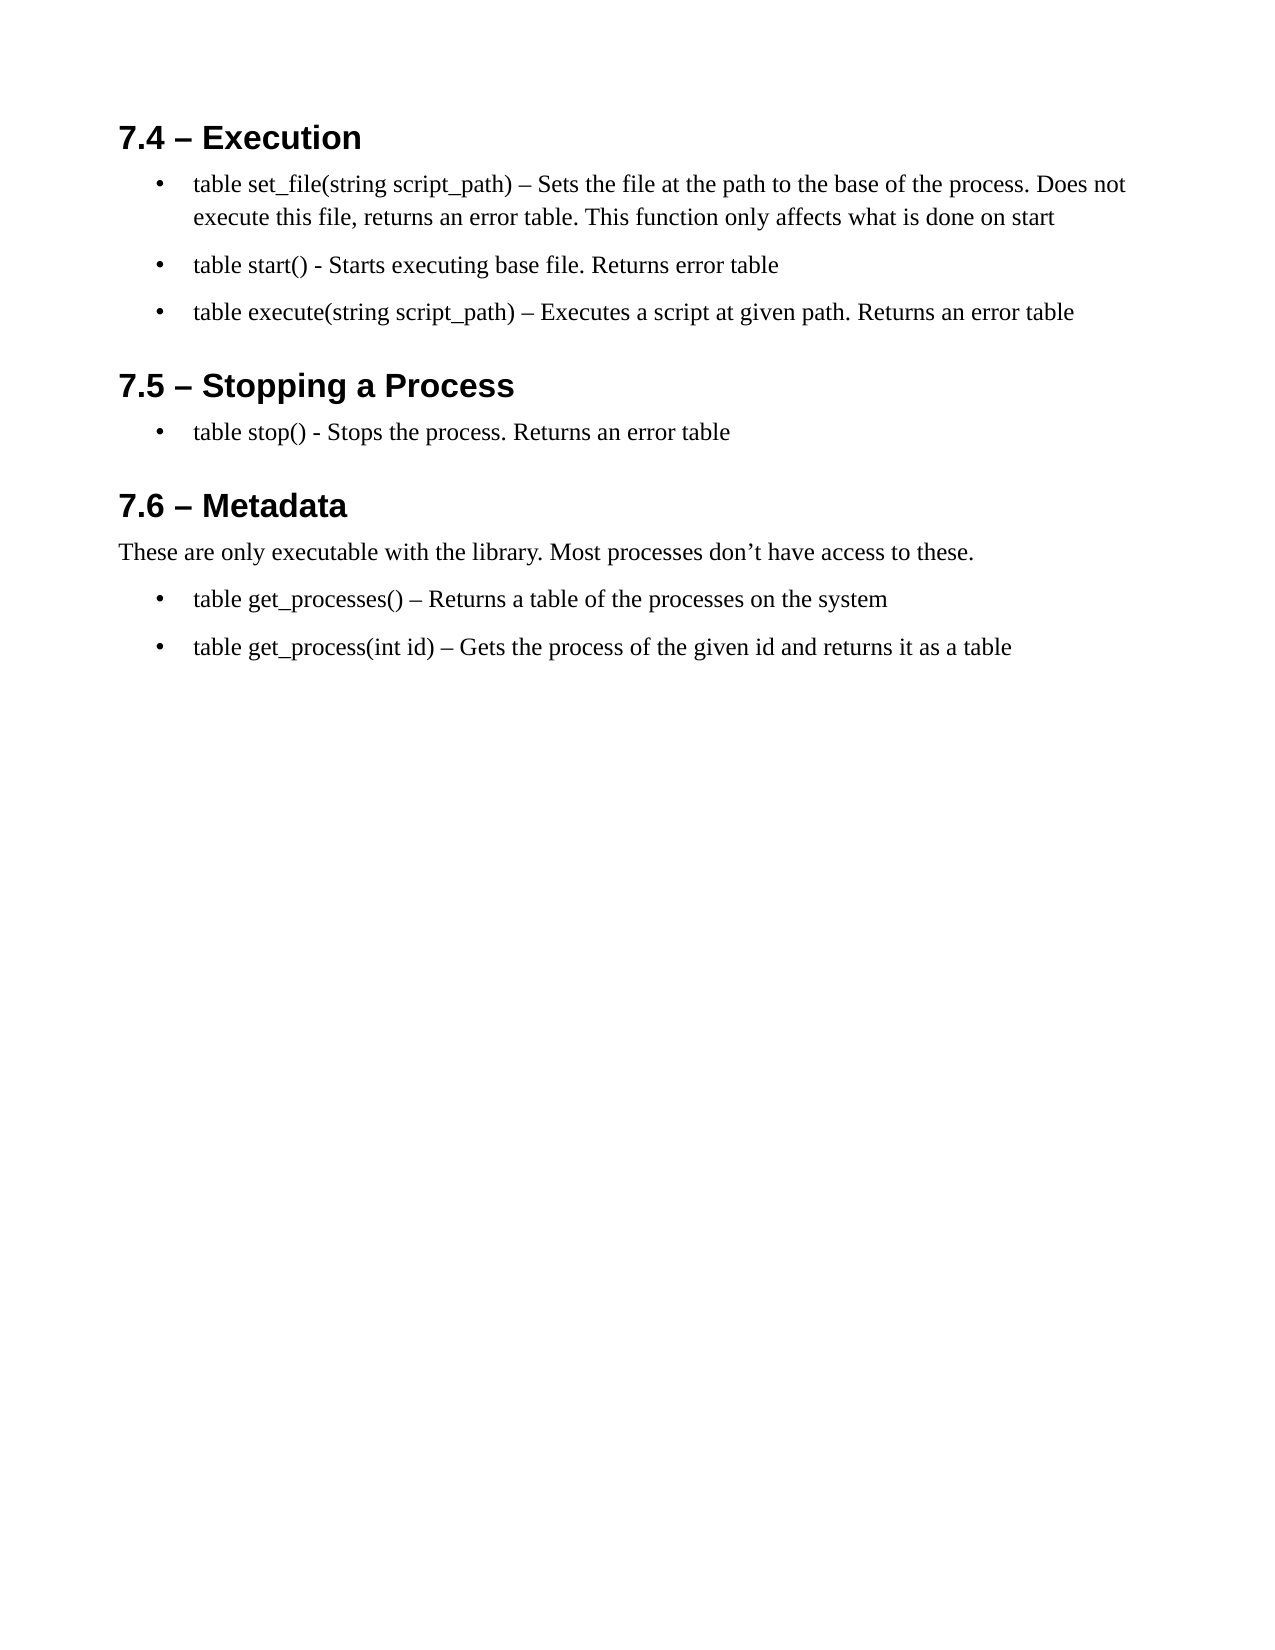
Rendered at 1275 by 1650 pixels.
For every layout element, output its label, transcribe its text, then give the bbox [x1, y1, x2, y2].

subtitle 7.4 – Execution [118, 118, 1157, 157]
text These are only executable with the library. Most processes don’t have access to these. [118, 537, 1157, 565]
list table execute(string script_path) – Executes a script at given path. Returns an error table [156, 297, 1157, 326]
subtitle 7.6 – Metadata [118, 486, 1157, 524]
list table get_process(int id) – Gets the process of the given id and returns it as a table [156, 632, 1157, 661]
list table get_processes() – Returns a table of the processes on the system [156, 584, 1157, 613]
list table stop() - Stops the process. Returns an error table [156, 417, 1157, 446]
list table start() - Starts executing base file. Returns error table [156, 250, 1157, 279]
list table set_file(string script_path) – Sets the file at the path to the base of the process. Does not execute this file, returns an error table. This function only affects what is done on start [156, 169, 1157, 231]
subtitle 7.5 – Stopping a Process [118, 366, 1157, 404]
